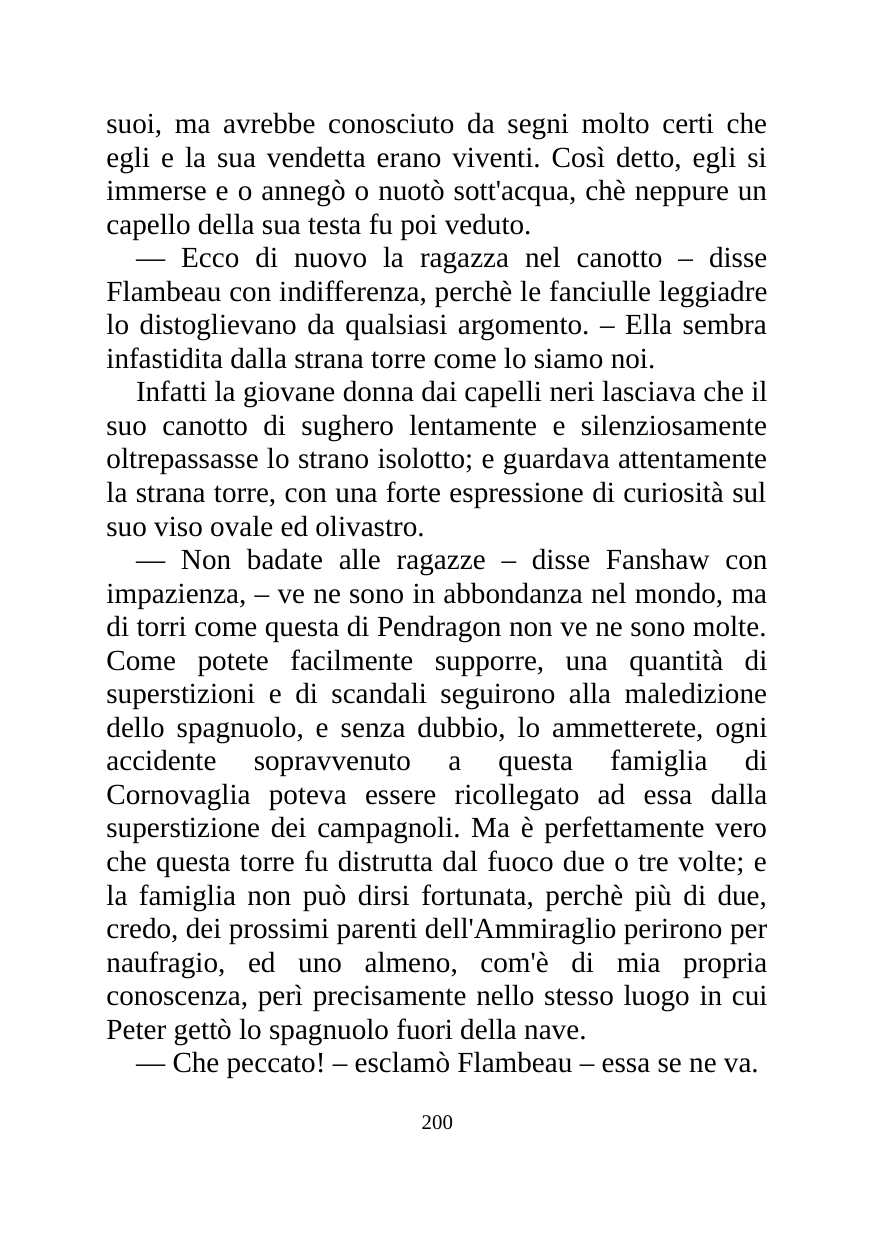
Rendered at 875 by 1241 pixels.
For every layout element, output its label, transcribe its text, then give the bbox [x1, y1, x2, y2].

text Infatti la giovane donna dai capelli neri lasciava che il suo canotto di sughero lentamente e silenziosamente oltrepassasse lo strano isolotto; e guardava attentamente la strana torre, con una forte espressione di curiosità sul suo viso ovale ed olivastro. [106, 374, 768, 542]
text — Non badate alle ragazze – disse Fanshaw con impazienza, – ve ne sono in abbondanza nel mondo, ma di torri come questa di Pendragon non ve ne sono molte. Come potete facilmente supporre, una quantità di superstizioni e di scandali seguirono alla maledizione dello spagnuolo, e senza dubbio, lo ammetterete, ogni accidente sopravvenuto a questa famiglia di Cornovaglia poteva essere ricollegato ad essa dalla superstizione dei campagnoli. Ma è perfettamente vero che questa torre fu distrutta dal fuoco due o tre volte; e la famiglia non può dirsi fortunata, perchè più di due, credo, dei prossimi parenti dell'Ammiraglio perirono per naufragio, ed uno almeno, com'è di mia propria conoscenza, perì precisamente nello stesso luogo in cui Peter gettò lo spagnuolo fuori della nave. [106, 542, 768, 1045]
text — Ecco di nuovo la ragazza nel canotto – disse Flambeau con indifferenza, perchè le fanciulle leggiadre lo distoglievano da qualsiasi argomento. – Ella sembra infastidita dalla strana torre come lo siamo noi. [106, 240, 768, 374]
text — Che peccato! – esclamò Flambeau – essa se ne va. [106, 1045, 768, 1079]
text suoi, ma avrebbe conosciuto da segni molto certi che egli e la sua vendetta erano viventi. Così detto, egli si immerse e o annegò o nuotò sott'acqua, chè neppure un capello della sua testa fu poi veduto. [106, 106, 768, 240]
